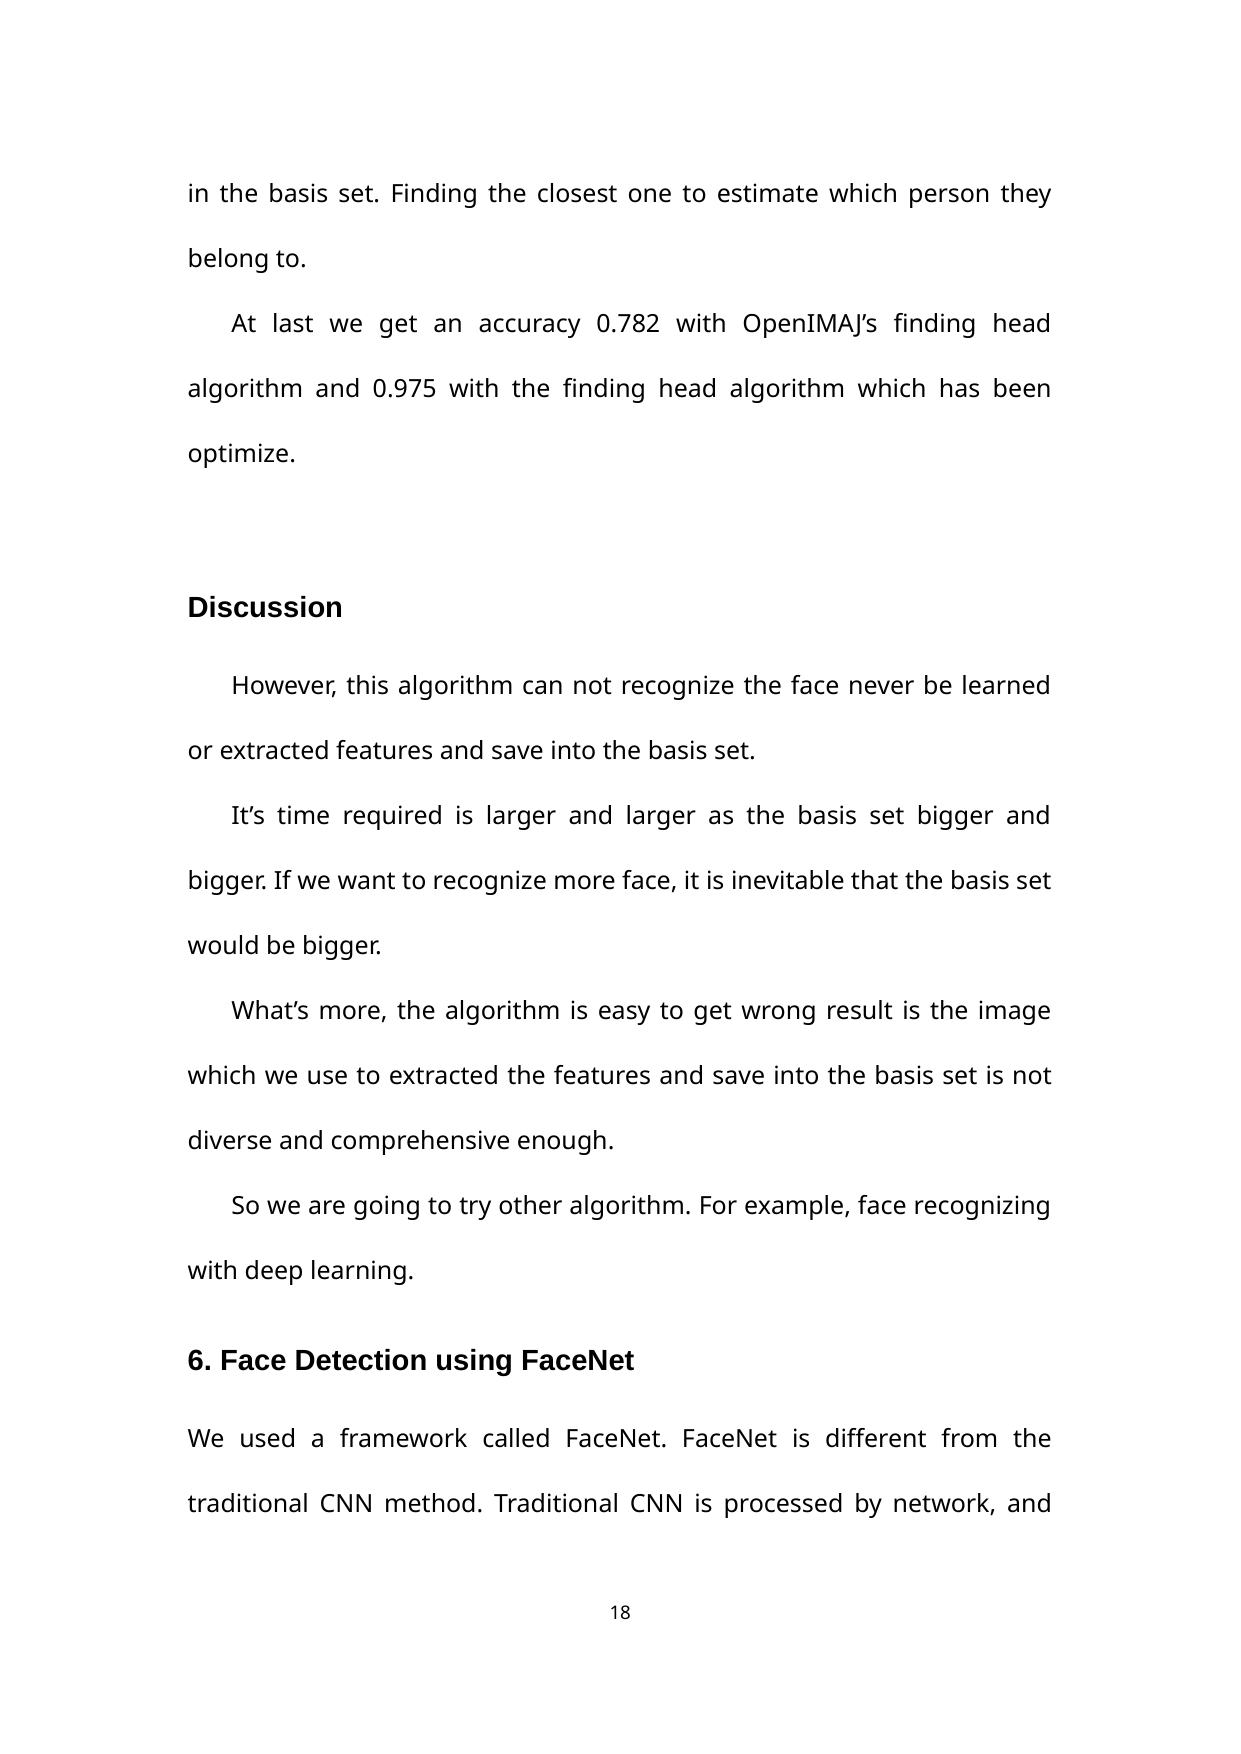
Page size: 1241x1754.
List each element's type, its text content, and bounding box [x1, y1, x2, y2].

text However, this algorithm can not recognize the face never be learned or extracted features and save into the basis set. [187, 652, 1053, 782]
text So we are going to try other algorithm. For example, face recognizing with deep learning. [187, 1172, 1053, 1302]
text We used a framework called FaceNet. FaceNet is different from the traditional CNN method. Traditional CNN is processed by network, and [187, 1405, 1053, 1535]
text What’s more, the algorithm is easy to get wrong result is the image which we use to extracted the features and save into the basis set is not diverse and comprehensive enough. [187, 977, 1053, 1172]
text It’s time required is larger and larger as the basis set bigger and bigger. If we want to recognize more face, it is inevitable that the basis set would be bigger. [187, 782, 1053, 977]
subtitle 6. Face Detection using FaceNet [187, 1327, 1053, 1392]
subtitle Discussion [187, 575, 1053, 640]
text At last we get an accuracy 0.782 with OpenIMAJ’s finding head algorithm and 0.975 with the finding head algorithm which has been optimize. [187, 290, 1053, 485]
text in the basis set. Finding the closest one to estimate which person they belong to. [187, 160, 1053, 290]
